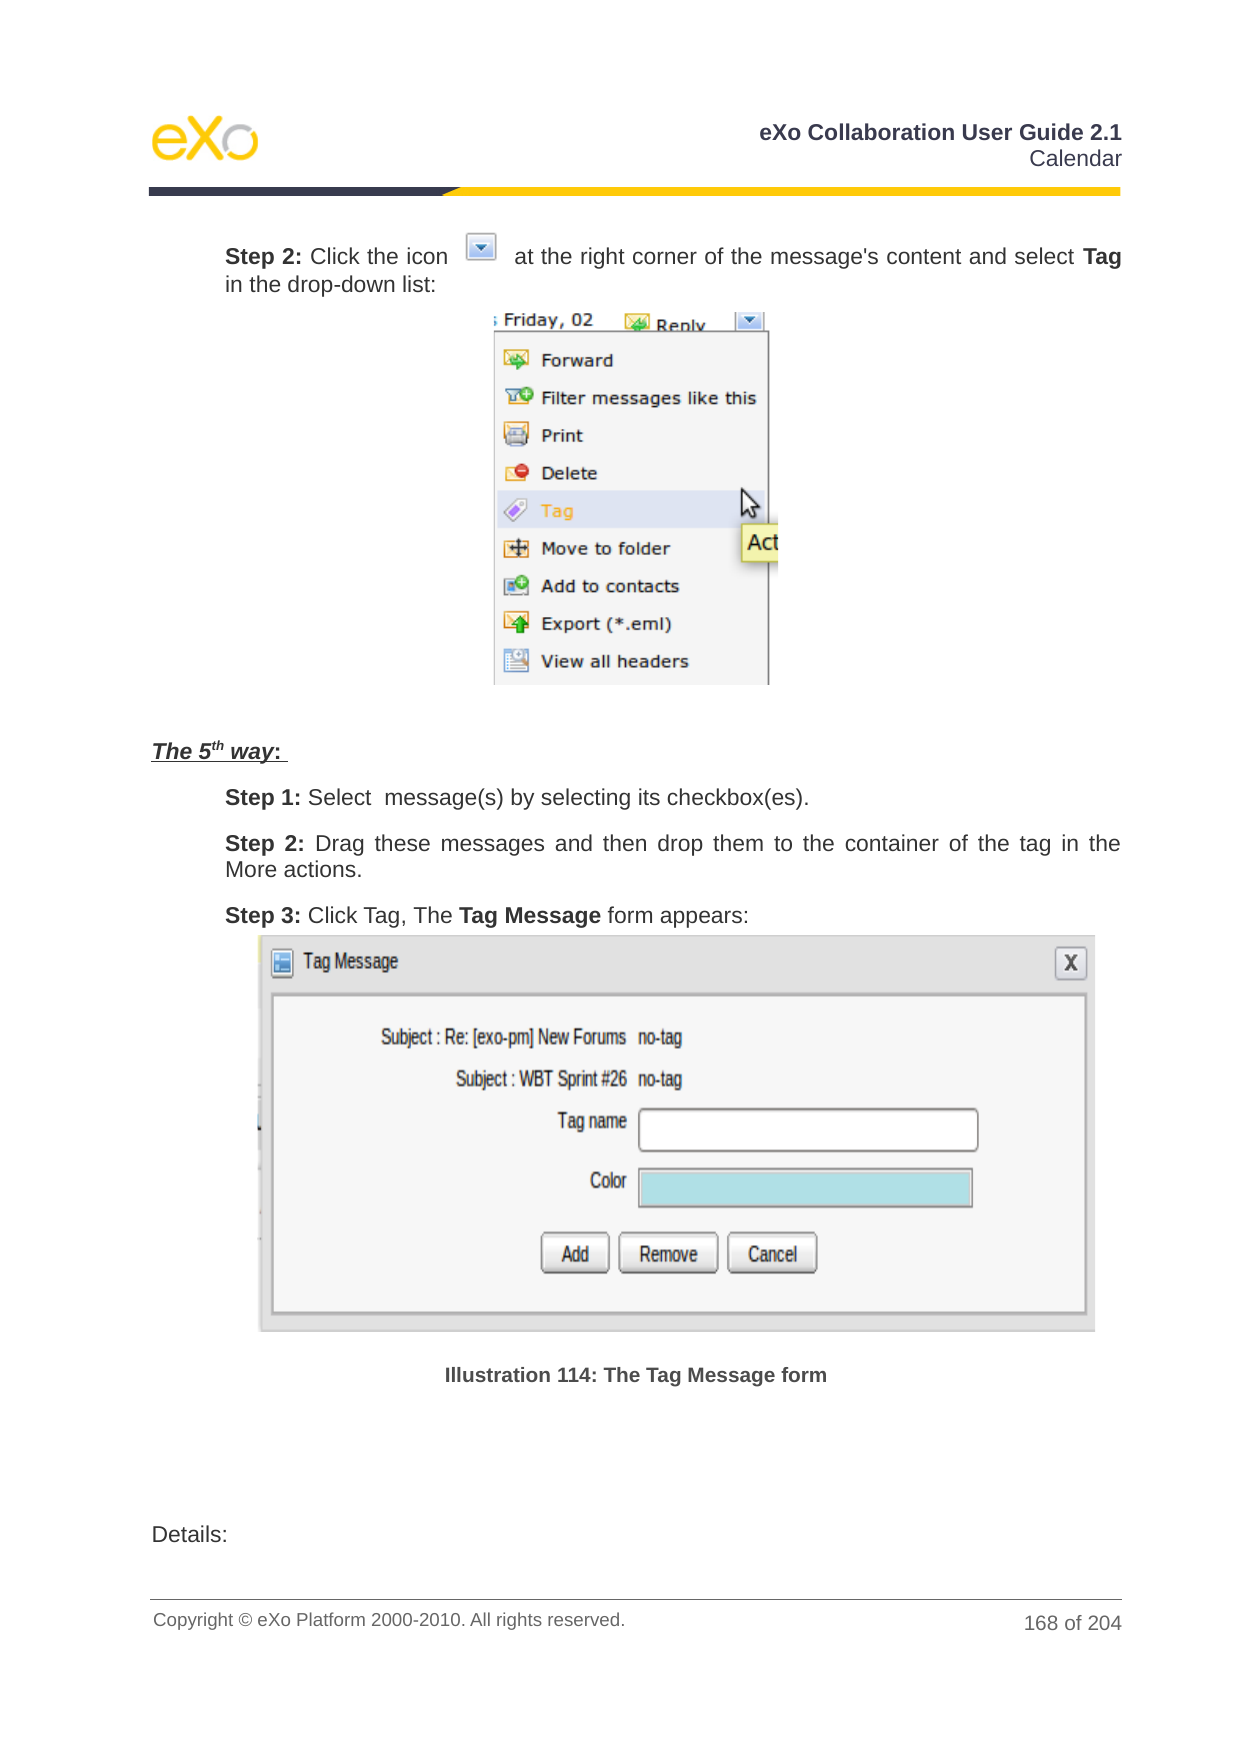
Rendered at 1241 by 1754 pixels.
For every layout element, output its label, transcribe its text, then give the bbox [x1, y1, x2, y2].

picture [463, 231, 500, 264]
picture [148, 187, 1121, 196]
picture [152, 115, 259, 161]
list Step 2: Drag these messages and then drop them to the container of the tag in the More actions. [187, 829, 1122, 882]
picture [257, 935, 1096, 1332]
list Step 3: Click Tag, The Tag Message form appears: [187, 902, 1122, 928]
list Details: [114, 1332, 1122, 1548]
list The 5th way: [114, 738, 1122, 764]
list Step 2: Click the icon at the right corner of the message's content and select Tag in the drop-down list: [187, 223, 1122, 298]
list Illustration 114: The Tag Message form [172, 1332, 1100, 1387]
list Step 1: Select message(s) by selecting its checkbox(es). [187, 784, 1122, 810]
picture [493, 312, 779, 685]
